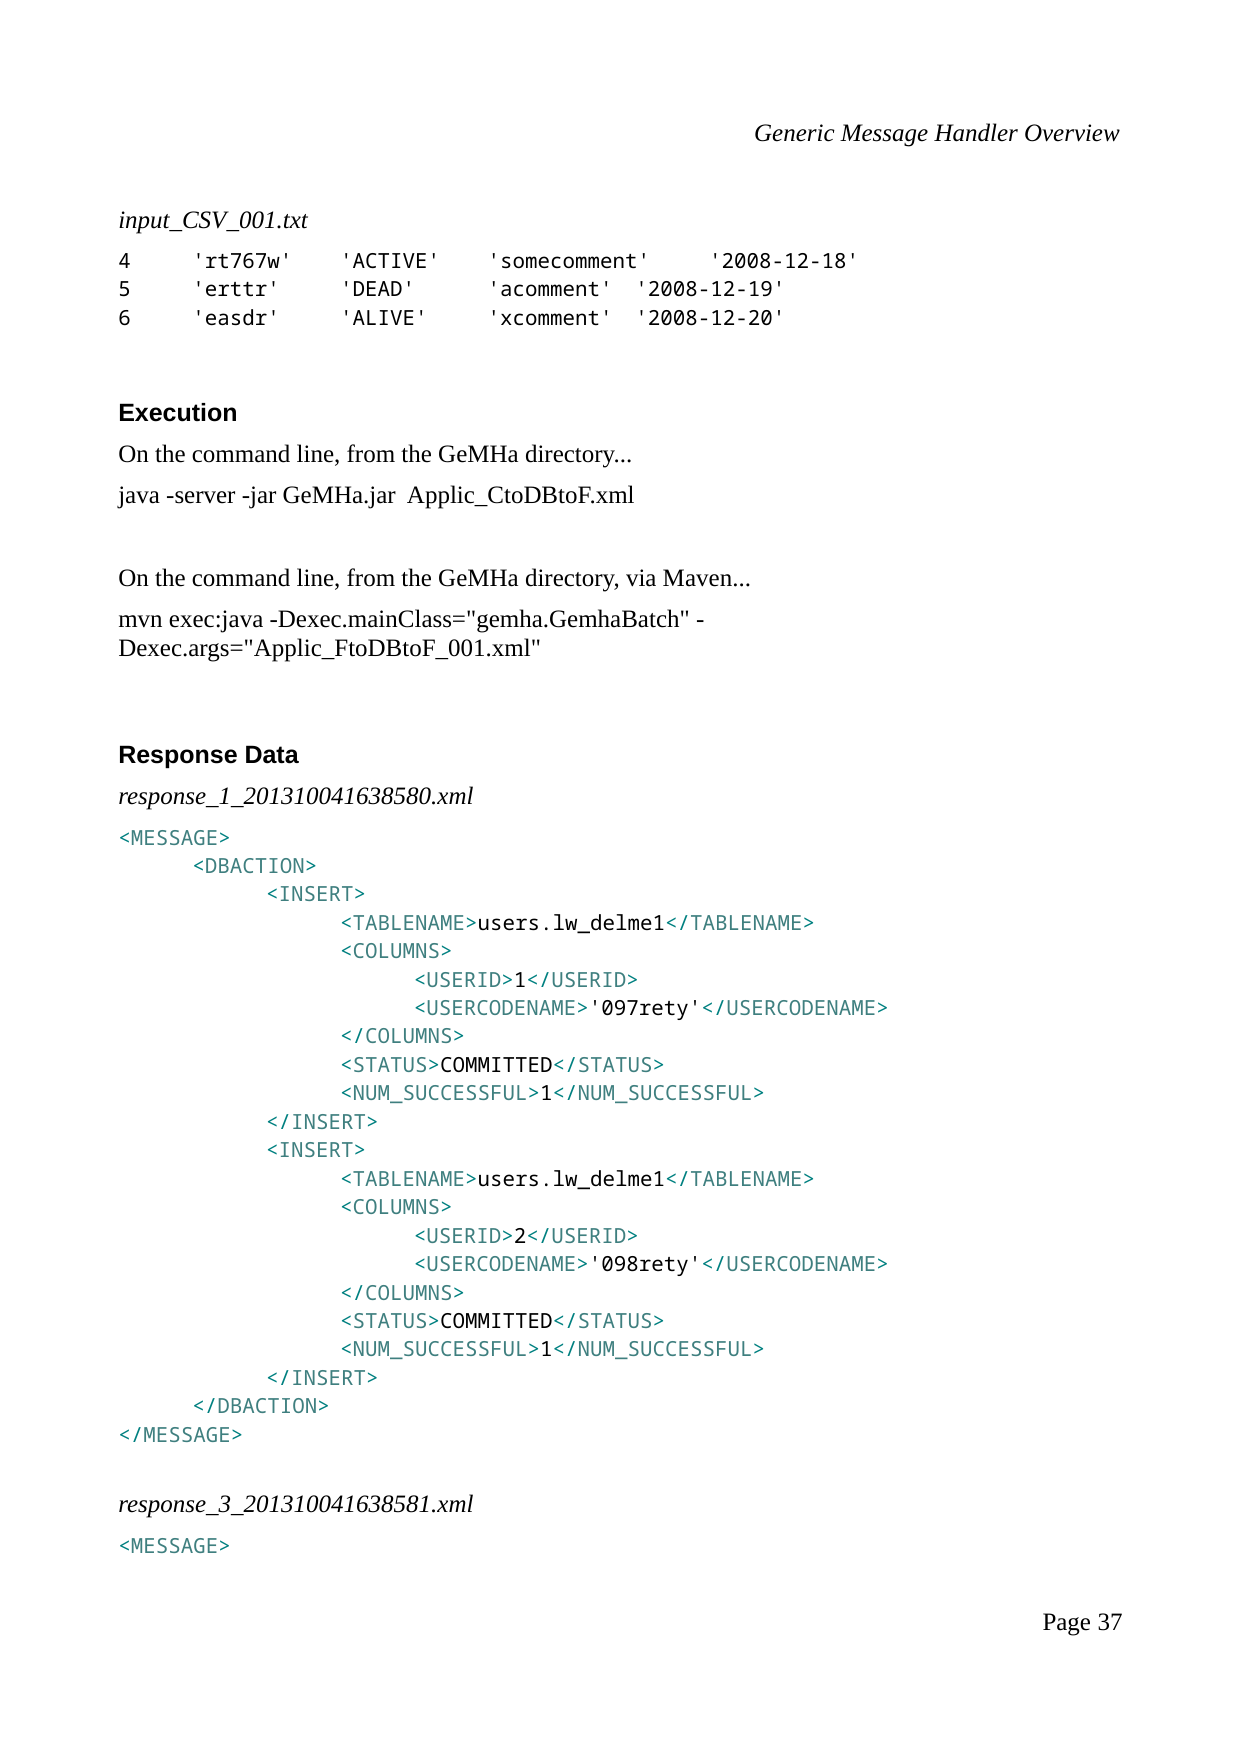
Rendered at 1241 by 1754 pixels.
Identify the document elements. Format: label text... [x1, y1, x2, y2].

subtitle Execution [118, 398, 1122, 426]
subtitle Response Data [118, 740, 1122, 769]
text 6 'easdr' 'ALIVE' 'xcomment' '2008-12-20' [118, 303, 1122, 331]
text </INSERT> [118, 1363, 1122, 1391]
text On the command line, from the GeMHa directory... [118, 439, 1122, 468]
text </COLUMNS> [118, 1022, 1122, 1050]
text <USERCODENAME>'098rety'</USERCODENAME> [118, 1249, 1122, 1278]
text On the command line, from the GeMHa directory, via Maven... [118, 563, 1122, 591]
text <COLUMNS> [118, 1192, 1122, 1221]
text 5 'erttr' 'DEAD' 'acomment' '2008-12-19' [118, 274, 1122, 303]
text <TABLENAME>users.lw_delme1</TABLENAME> [118, 908, 1122, 936]
text <USERID>1</USERID> [118, 965, 1122, 993]
text <MESSAGE> [118, 1531, 1122, 1559]
text </MESSAGE> [118, 1420, 1122, 1448]
text <STATUS>COMMITTED</STATUS> [118, 1306, 1122, 1334]
text <TABLENAME>users.lw_delme1</TABLENAME> [118, 1164, 1122, 1192]
text </COLUMNS> [118, 1278, 1122, 1306]
text <COLUMNS> [118, 936, 1122, 965]
text </INSERT> [118, 1107, 1122, 1135]
text <INSERT> [118, 879, 1122, 908]
text <MESSAGE> [118, 823, 1122, 851]
text <USERCODENAME>'097rety'</USERCODENAME> [118, 993, 1122, 1022]
text <STATUS>COMMITTED</STATUS> [118, 1050, 1122, 1078]
text input_CSV_001.txt [118, 205, 1122, 233]
text </DBACTION> [118, 1391, 1122, 1420]
text <INSERT> [118, 1135, 1122, 1164]
text 4 'rt767w' 'ACTIVE' 'somecomment' '2008-12-18' [118, 246, 1122, 274]
text java -server -jar GeMHa.jar Applic_CtoDBtoF.xml [118, 480, 1122, 509]
text <USERID>2</USERID> [118, 1221, 1122, 1249]
text <NUM_SUCCESSFUL>1</NUM_SUCCESSFUL> [118, 1078, 1122, 1107]
text <DBACTION> [118, 851, 1122, 879]
text response_1_201310041638580.xml [118, 781, 1122, 810]
text mvn exec:java -Dexec.mainClass="gemha.GemhaBatch" -Dexec.args="Applic_FtoDBtoF_001.xml" [118, 604, 1122, 661]
text response_3_201310041638581.xml [118, 1489, 1122, 1518]
text <NUM_SUCCESSFUL>1</NUM_SUCCESSFUL> [118, 1334, 1122, 1363]
